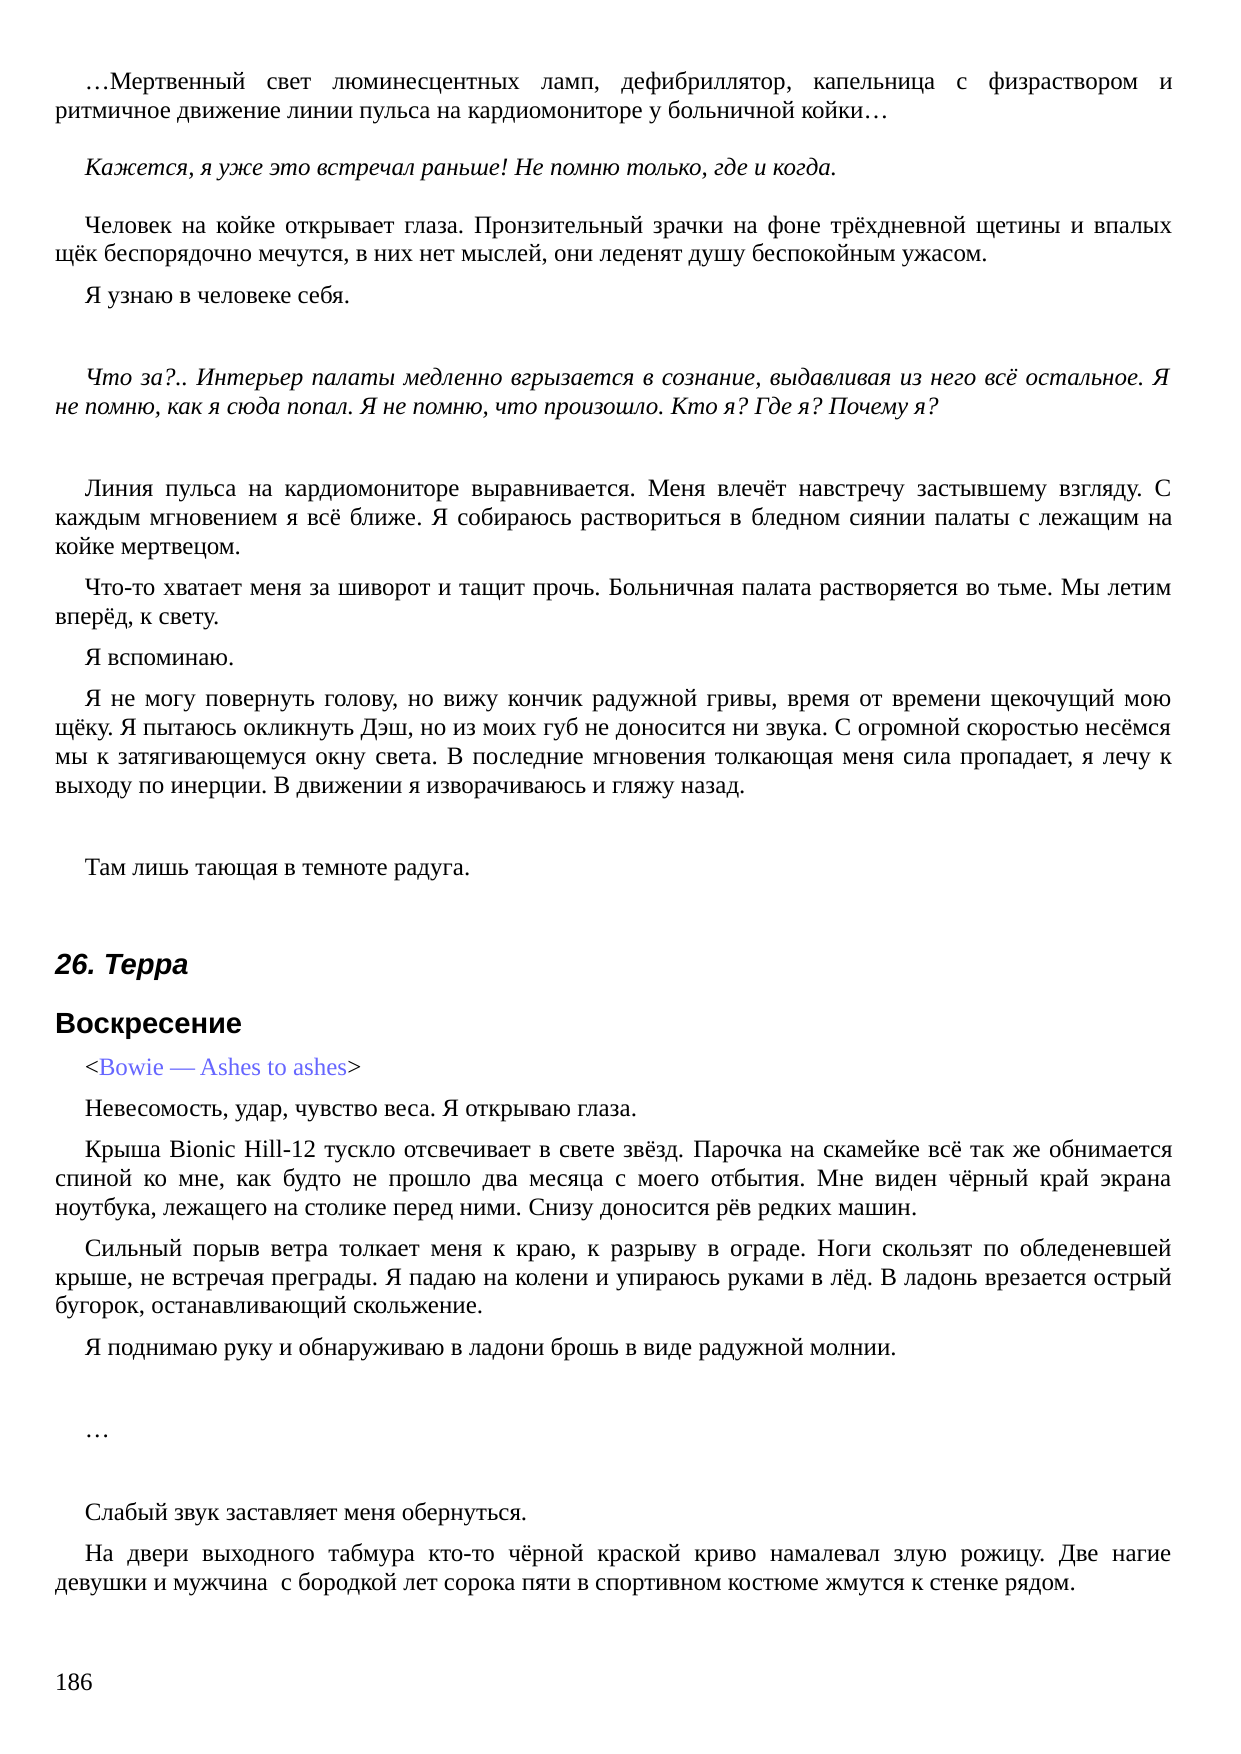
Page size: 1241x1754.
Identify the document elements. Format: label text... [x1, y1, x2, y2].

text Я не могу повернуть голову, но вижу кончик радужной гривы, время от времени щекочущий мою щёку. Я пытаюсь окликнуть Дэш, но из моих губ не доносится ни звука. С огромной скоростью несёмся мы к затягивающемуся окну света. В последние мгновения толкающая меня сила пропадает, я лечу к выходу по инерции. В движении я изворачиваюсь и гляжу назад. [55, 683, 1173, 798]
text Невесомость, удар, чувство веса. Я открываю глаза. [55, 1093, 1173, 1122]
text Крыша Bionic Hill-12 тускло отсвечивает в свете звёзд. Парочка на скамейке всё так же обнимается спиной ко мне, как будто не прошло два месяца с моего отбытия. Мне виден чёрный край экрана ноутбука, лежащего на столике перед ними. Снизу доносится рёв редких машин. [55, 1134, 1173, 1221]
text Что-то хватает меня за шиворот и тащит прочь. Больничная палата растворяется во тьме. Мы летим вперёд, к свету. [55, 572, 1173, 630]
text Человек на койке открывает глаза. Пронзительный зрачки на фоне трёхдневной щетины и впалых щёк беспорядочно мечутся, в них нет мыслей, они леденят душу беспокойным ужасом. [55, 210, 1173, 267]
text <Bowie — Ashes to ashes> [55, 1052, 1173, 1081]
text На двери выходного табмура кто-то чёрной краской криво намалевал злую рожицу. Две нагие девушки и мужчина с бородкой лет сорока пяти в спортивном костюме жмутся к стенке рядом. [55, 1538, 1173, 1596]
text Там лишь тающая в темноте радуга. [55, 852, 1173, 881]
subtitle 26. Терра [55, 947, 1173, 981]
text Я вспоминаю. [55, 642, 1173, 671]
text … [55, 1414, 1173, 1443]
subtitle Воскресение [55, 1006, 1173, 1039]
text Я поднимаю руку и обнаруживаю в ладони брошь в виде радужной молнии. [55, 1332, 1173, 1361]
text …Мертвенный свет люминесцентных ламп, дефибриллятор, капельница с физраствором и ритмичное движение линии пульса на кардиомониторе у больничной койки… [55, 66, 1173, 123]
text Что за?.. Интерьер палаты медленно вгрызается в сознание, выдавливая из него всё остальное. Я не помню, как я сюда попал. Я не помню, что произошло. Кто я? Где я? Почему я? [55, 362, 1173, 420]
text Линия пульса на кардиомониторе выравнивается. Меня влечёт навстречу застывшему взгляду. С каждым мгновением я всё ближе. Я собираюсь раствориться в бледном сиянии палаты с лежащим на койке мертвецом. [55, 473, 1173, 560]
text Сильный порыв ветра толкает меня к краю, к разрыву в ограде. Ноги скользят по обледеневшей крыше, не встречая преграды. Я падаю на колени и упираюсь руками в лёд. В ладонь врезается острый бугорок, останавливающий скольжение. [55, 1233, 1173, 1319]
text Я узнаю в человеке себя. [55, 280, 1173, 308]
text Слабый звук заставляет меня обернуться. [55, 1497, 1173, 1526]
text Кажется, я уже это встречал раньше! Не помню только, где и когда. [55, 152, 1173, 181]
